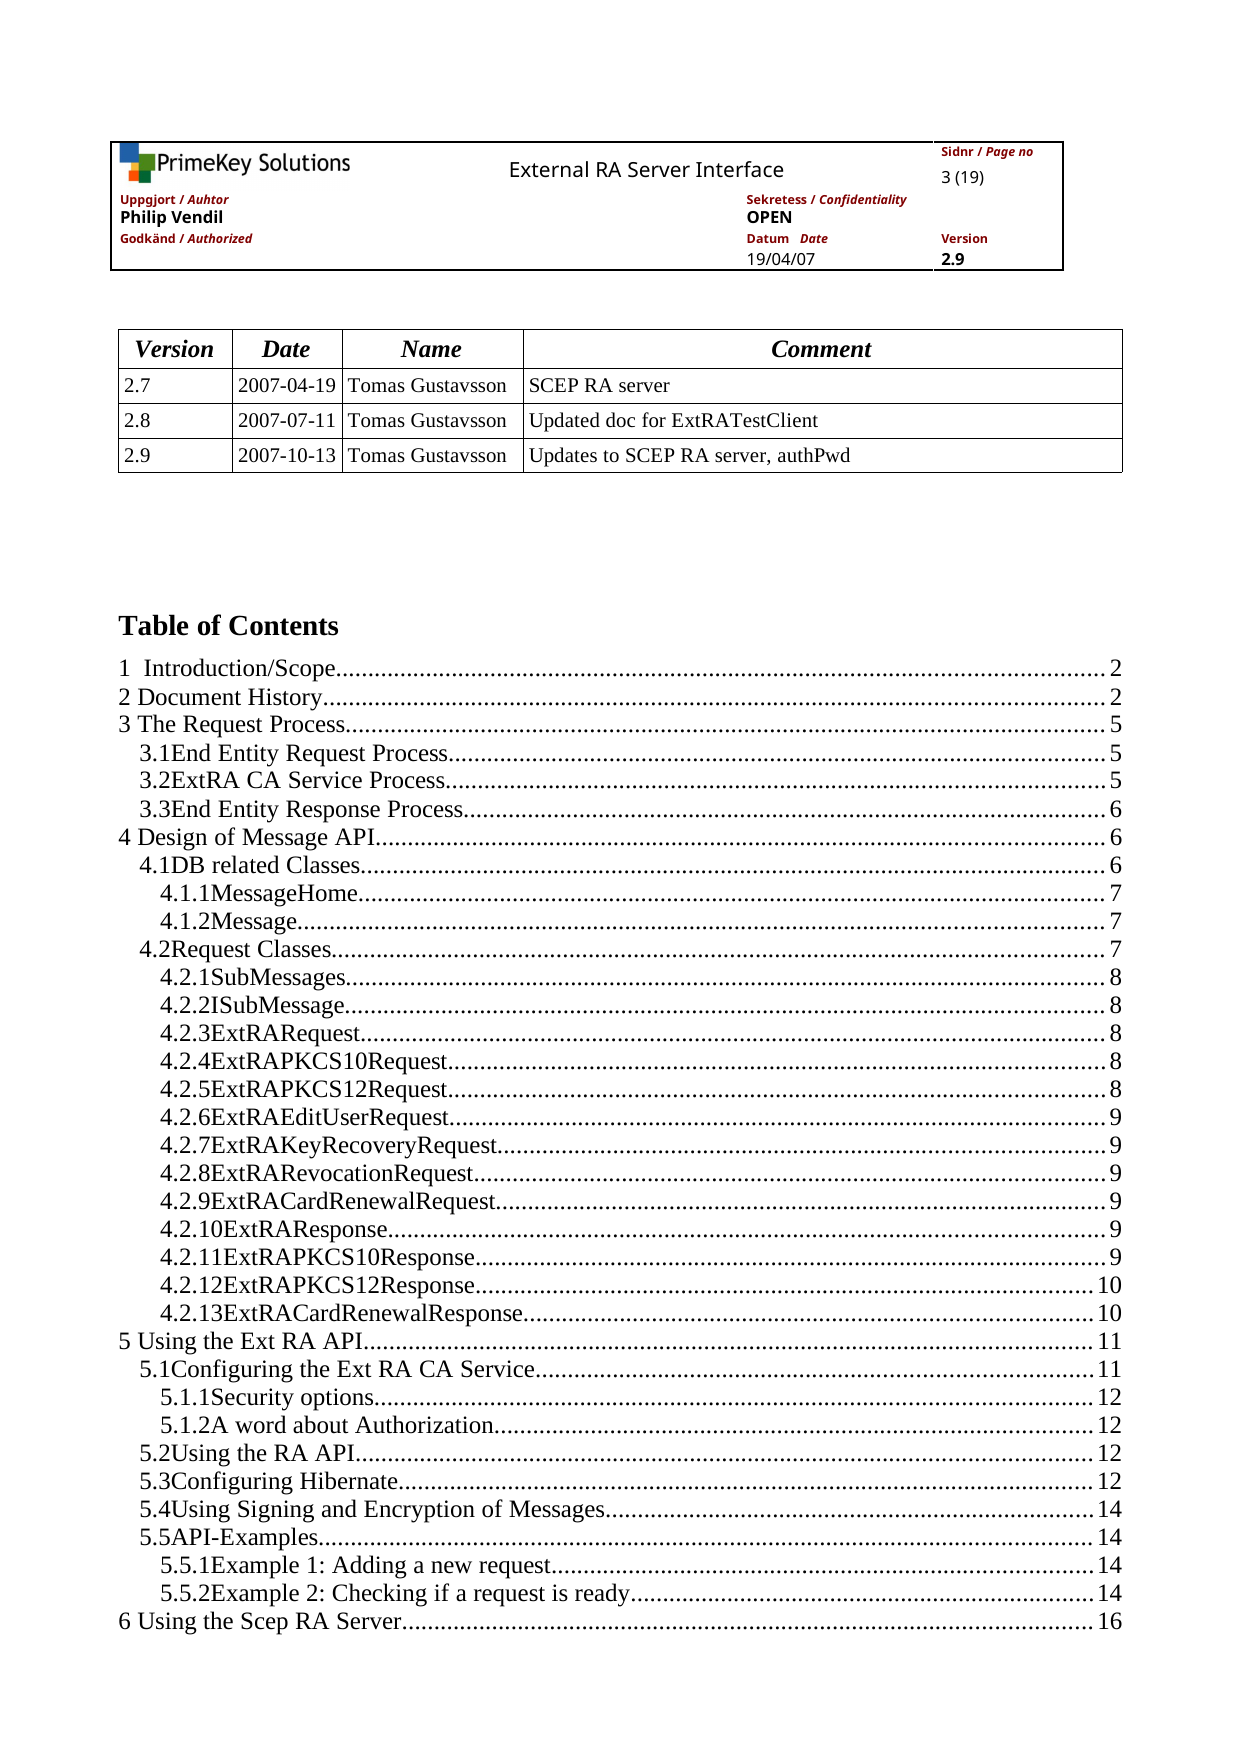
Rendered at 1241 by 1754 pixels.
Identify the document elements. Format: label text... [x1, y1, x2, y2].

table_cell 2.9 [119, 439, 232, 472]
text 4.2.10ExtRAResponse 9 [160, 1215, 1122, 1243]
table_cell 2007-10-13 [233, 439, 342, 472]
table_cell Updated doc for ExtRATestClient [524, 404, 1122, 438]
text 4.1.2Message 7 [160, 907, 1122, 934]
text 3.3End Entity Response Process 6 [139, 794, 1122, 822]
table_cell Tomas Gustavsson [343, 404, 523, 438]
table_cell 2.8 [119, 404, 232, 438]
text 4.2Request Classes 7 [139, 934, 1122, 963]
text 4.2.1SubMessages 8 [160, 963, 1122, 991]
text 3.2ExtRA CA Service Process 5 [139, 766, 1122, 794]
text 4.2.2ISubMessage 8 [160, 991, 1122, 1019]
text 4 Design of Message API 6 [118, 822, 1122, 851]
text 1 Introduction/Scope 2 [118, 654, 1122, 682]
text 4.2.11ExtRAPKCS10Response 9 [160, 1243, 1122, 1271]
text 3.1End Entity Request Process 5 [139, 738, 1122, 766]
text 5.3Configuring Hibernate 12 [139, 1467, 1122, 1495]
text 5.4Using Signing and Encryption of Messages 14 [139, 1495, 1122, 1523]
text 4.2.12ExtRAPKCS12Response 10 [160, 1271, 1122, 1299]
text 5 Using the Ext RA API 11 [118, 1327, 1122, 1355]
text 5.5API-Examples 14 [139, 1523, 1122, 1551]
text 6 Using the Scep RA Server 16 [118, 1607, 1122, 1635]
table_header Comment [524, 330, 1122, 368]
text 5.1.2A word about Authorization 12 [160, 1411, 1122, 1439]
table_cell 2007-07-11 [233, 404, 342, 438]
text 4.2.7ExtRAKeyRecoveryRequest 9 [160, 1131, 1122, 1159]
table_header Date [233, 330, 342, 368]
text 4.1DB related Classes 6 [139, 851, 1122, 878]
text 5.5.1Example 1: Adding a new request 14 [160, 1551, 1122, 1579]
table_header Version [119, 330, 232, 368]
text 3 The Request Process 5 [118, 710, 1122, 738]
text 4.2.4ExtRAPKCS10Request 8 [160, 1047, 1122, 1075]
text 5.5.2Example 2: Checking if a request is ready 14 [160, 1579, 1122, 1607]
subtitle Table of Contents [118, 609, 1122, 642]
text 5.2Using the RA API 12 [139, 1439, 1122, 1467]
text 4.2.5ExtRAPKCS12Request 8 [160, 1075, 1122, 1103]
text 4.2.3ExtRARequest 8 [160, 1019, 1122, 1047]
text 4.2.8ExtRARevocationRequest 9 [160, 1159, 1122, 1187]
table_cell Updates to SCEP RA server, authPwd [524, 439, 1122, 472]
table_cell Tomas Gustavsson [343, 369, 523, 403]
table_cell SCEP RA server [524, 369, 1122, 403]
text 4.2.6ExtRAEditUserRequest 9 [160, 1103, 1122, 1131]
text 4.1.1MessageHome 7 [160, 878, 1122, 907]
table_cell 2007-04-19 [233, 369, 342, 403]
table_cell Tomas Gustavsson [343, 439, 523, 472]
text 5.1Configuring the Ext RA CA Service 11 [139, 1355, 1122, 1383]
table_header Name [343, 330, 523, 368]
text 4.2.9ExtRACardRenewalRequest 9 [160, 1187, 1122, 1215]
text 5.1.1Security options 12 [160, 1383, 1122, 1411]
table_cell 2.7 [119, 369, 232, 403]
text 4.2.13ExtRACardRenewalResponse 10 [160, 1299, 1122, 1327]
text 2 Document History 2 [118, 682, 1122, 710]
